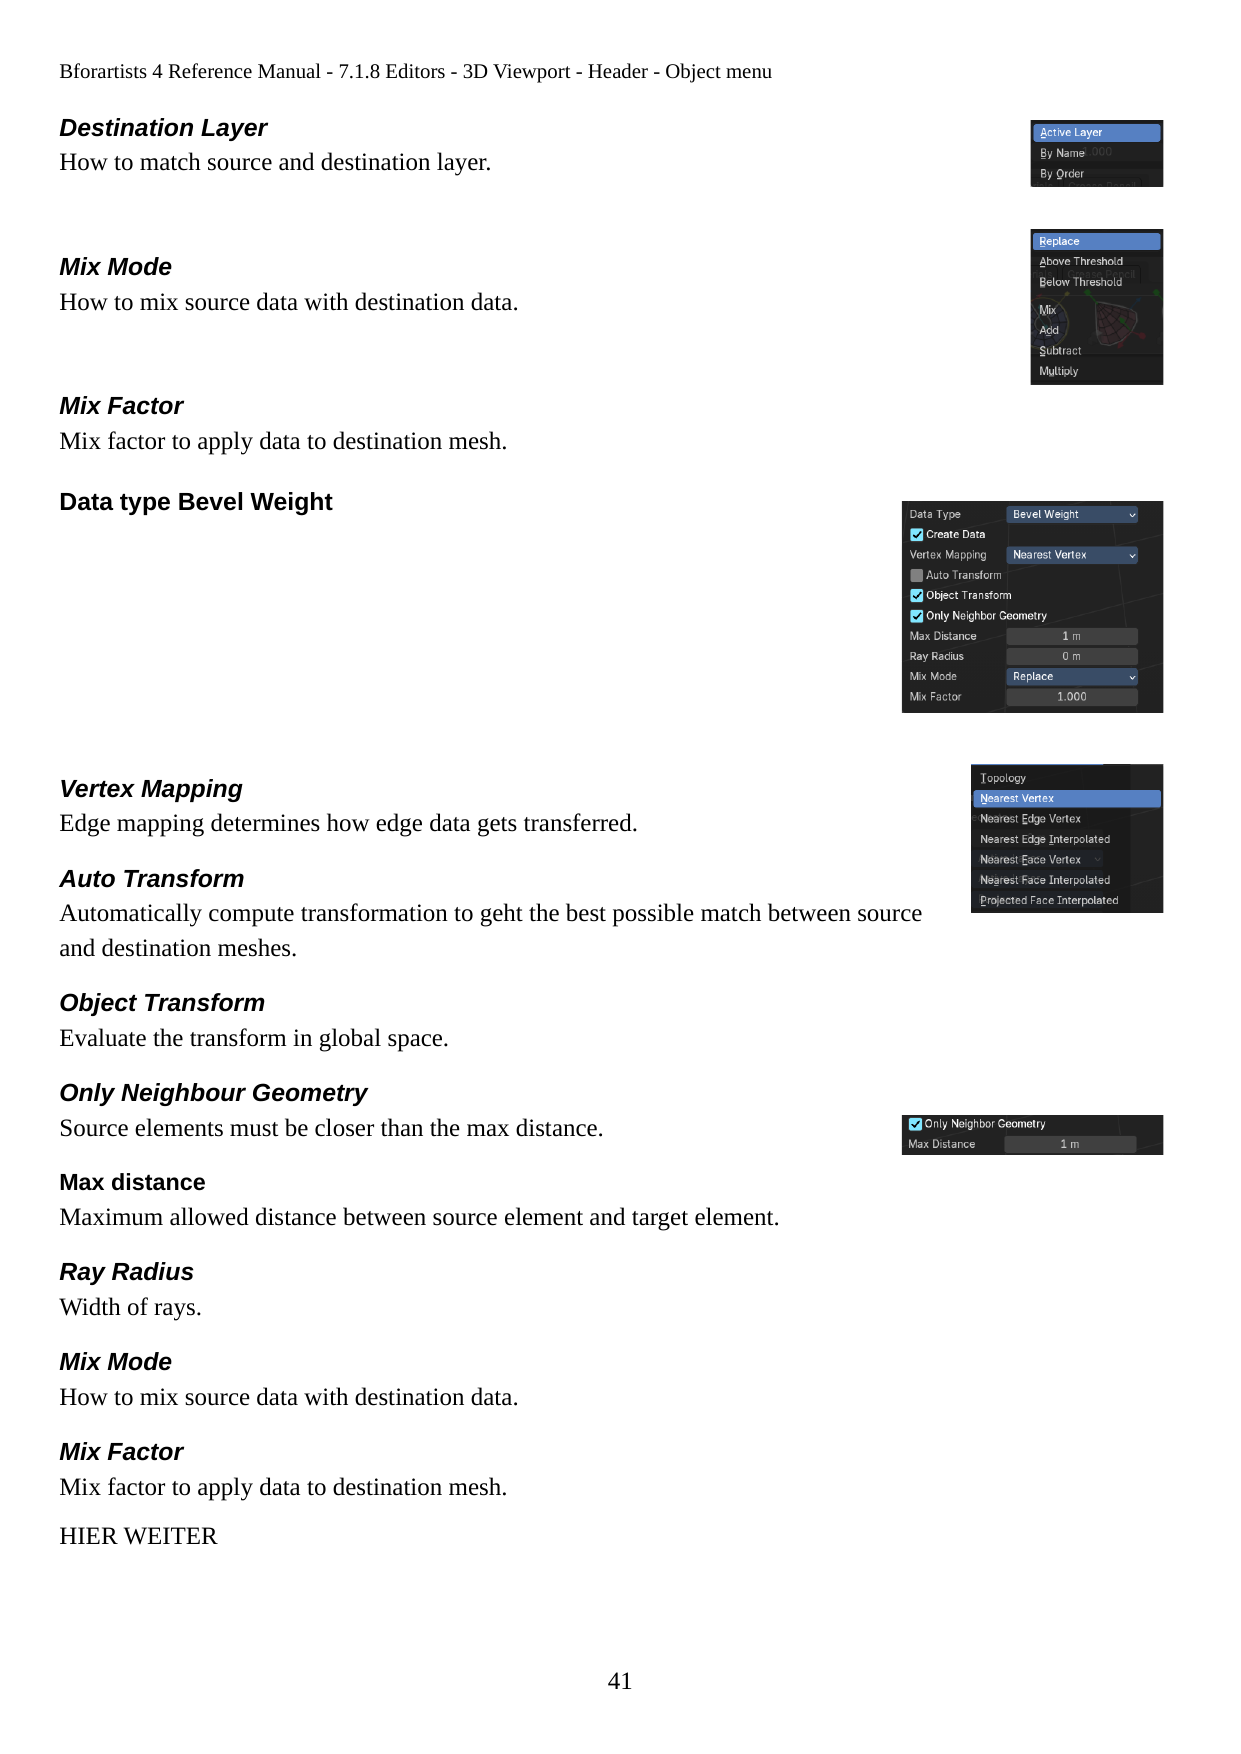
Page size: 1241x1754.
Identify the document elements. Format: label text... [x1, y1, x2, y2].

text Evaluate the transform in global space. [59, 1023, 1181, 1052]
text HIER WEITER [59, 1521, 1181, 1550]
text Edge mapping determines how edge data gets transferred. [59, 808, 971, 837]
text Width of rays. [59, 1292, 1181, 1320]
text How to match source and destination layer. [59, 147, 1030, 176]
picture [971, 764, 1164, 913]
subtitle Destination Layer [59, 113, 1181, 141]
subtitle Max distance [59, 1168, 1181, 1195]
subtitle Mix Mode [59, 252, 1030, 280]
subtitle Mix Factor [59, 391, 1181, 419]
subtitle Only Neighbour Geometry [59, 1078, 1181, 1107]
subtitle [1164, 864, 1181, 892]
subtitle Ray Radius [59, 1257, 1181, 1285]
picture [901, 501, 1164, 713]
text How to mix source data with destination data. [59, 287, 1030, 315]
subtitle Data type Bevel Weight [59, 487, 1181, 516]
text Automatically compute transformation to geht the best possible match between source and destination meshes. [59, 898, 1181, 962]
picture [1030, 229, 1164, 385]
picture [901, 1115, 1164, 1155]
text How to mix source data with destination data. [59, 1382, 1181, 1411]
text Source elements must be closer than the max distance. [59, 1113, 1181, 1142]
subtitle [1164, 774, 1181, 802]
picture [1030, 120, 1164, 187]
subtitle Object Transform [59, 988, 1181, 1017]
text Mix factor to apply data to destination mesh. [59, 1472, 1181, 1501]
subtitle [1164, 252, 1181, 280]
subtitle Vertex Mapping [59, 774, 971, 802]
subtitle Auto Transform [59, 864, 971, 892]
subtitle Mix Mode [59, 1347, 1181, 1376]
text Mix factor to apply data to destination mesh. [59, 426, 1181, 454]
text Maximum allowed distance between source element and target element. [59, 1202, 1181, 1230]
subtitle Mix Factor [59, 1437, 1181, 1466]
